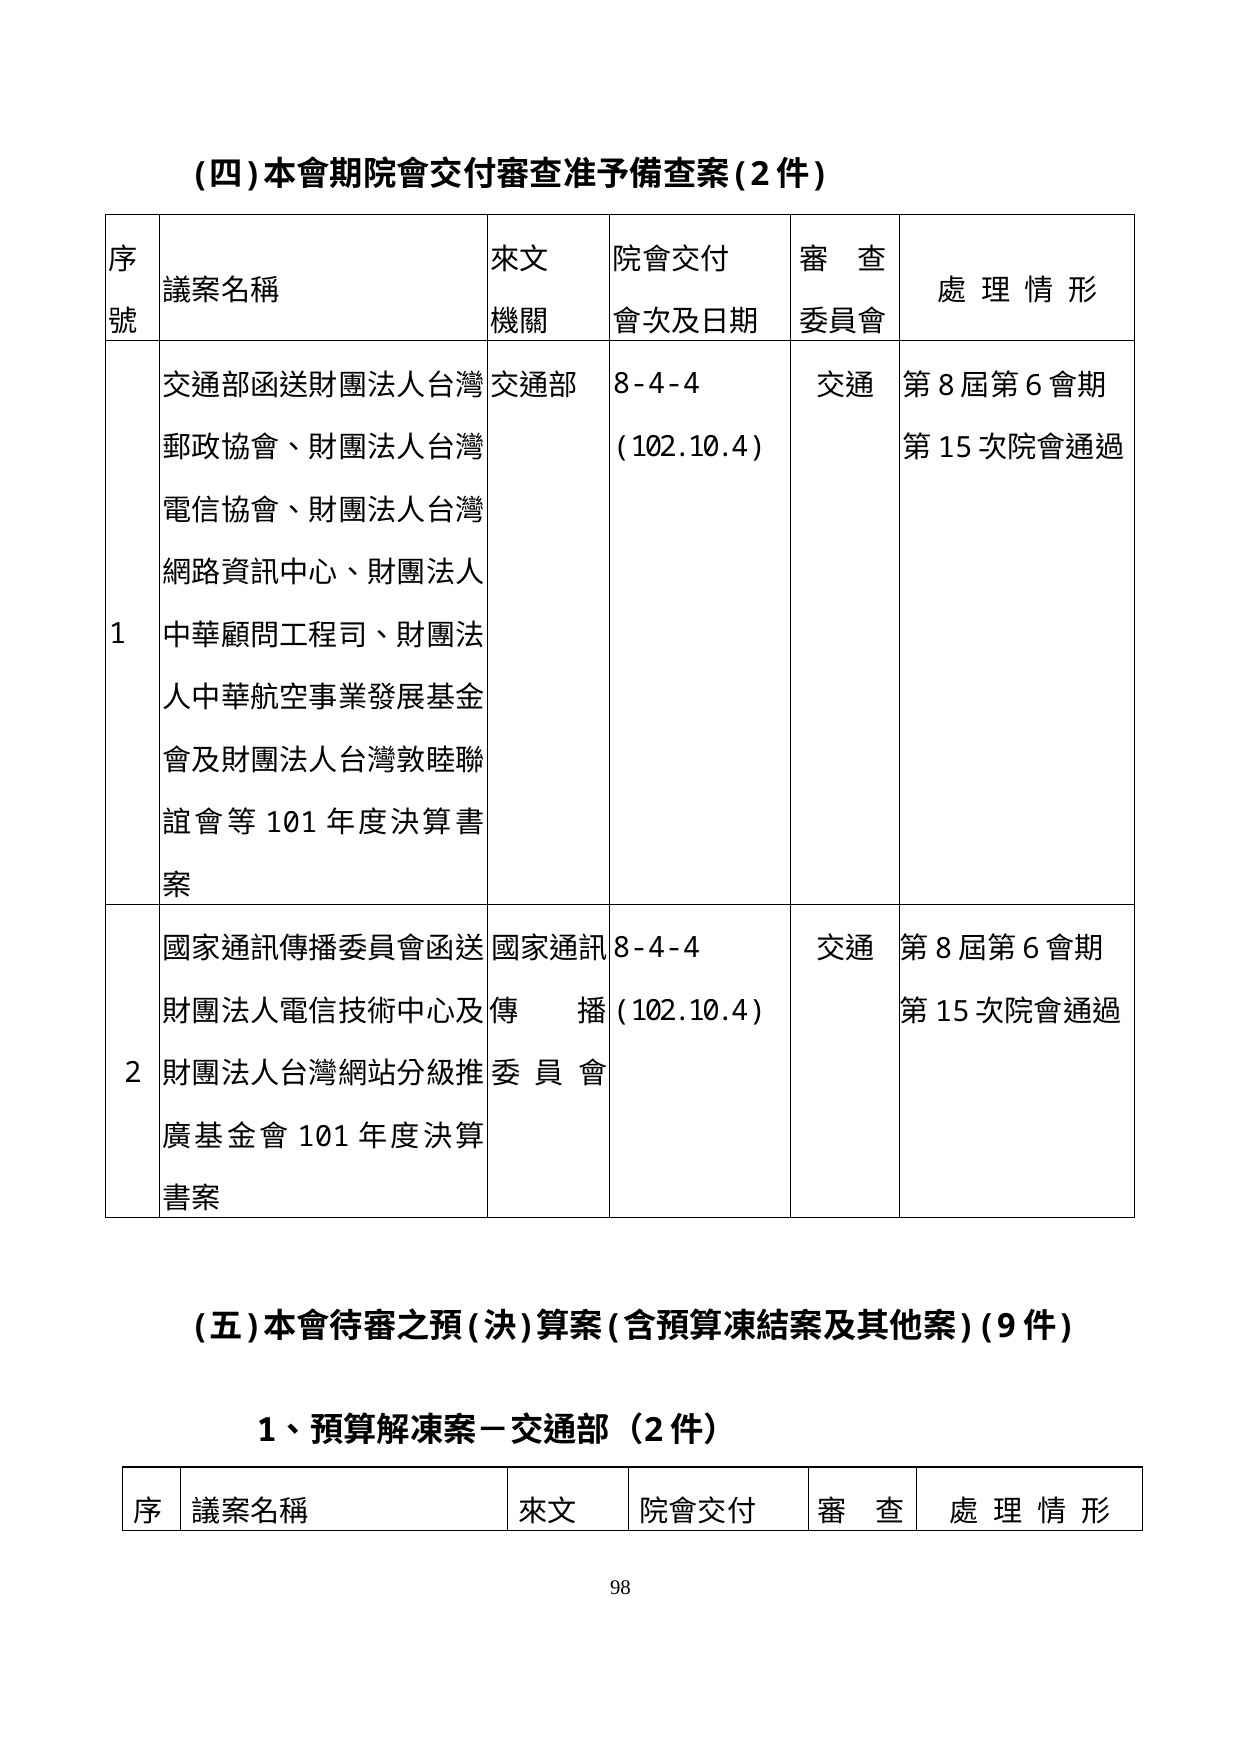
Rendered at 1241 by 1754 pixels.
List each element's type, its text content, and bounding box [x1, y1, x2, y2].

table_header 來文 [508, 1468, 628, 1530]
table_header 院會交付 會次及日期 [610, 215, 790, 340]
table_cell 8-4-4 (102.10.4) [610, 341, 790, 903]
table_header 審 查 委員會 [791, 215, 899, 340]
table_header 序號 [106, 215, 159, 340]
table_cell 國家通訊傳播委員會函送財團法人電信技術中心及財團法人台灣網站分級推廣基金會101年度決算書案 [160, 905, 487, 1217]
text (五)本會待審之預(決)算案(含預算凍結案及其他案)(9件) [118, 1299, 1122, 1348]
table_cell 1 [106, 341, 159, 903]
table_cell 2 [106, 905, 159, 1217]
table_cell 交通 [791, 905, 899, 1217]
table_cell 交通 [791, 341, 899, 903]
table_header 議案名稱 [160, 215, 487, 340]
table_cell 第8屆第6會期 第15次院會通過 [900, 341, 1134, 903]
table_header 處 理 情 形 [900, 215, 1134, 340]
table_header 議案名稱 [181, 1468, 507, 1530]
table_header 院會交付 [629, 1468, 808, 1530]
table_header 來文 機關 [488, 215, 609, 340]
table_cell 8-4-4 (102.10.4) [610, 905, 790, 1217]
text (四)本會期院會交付審查准予備查案(2件) [118, 147, 1122, 195]
table_header 審 查 [809, 1468, 916, 1530]
table_header 序 [123, 1468, 180, 1530]
table_header 處 理 情 形 [917, 1468, 1142, 1530]
text 1、預算解凍案－交通部（2件） [118, 1385, 1122, 1448]
table_cell 第8屆第6會期 第15次院會通過 [900, 905, 1134, 1217]
table_cell 交通部函送財團法人台灣郵政協會、財團法人台灣電信協會、財團法人台灣網路資訊中心、財團法人中華顧問工程司、財團法人中華航空事業發展基金會及財團法人台灣敦睦聯誼會等101年度決算書案 [160, 341, 487, 903]
table_cell 交通部 [488, 341, 609, 903]
table_cell 國家通訊傳 播 委 員 會 [488, 905, 609, 1217]
